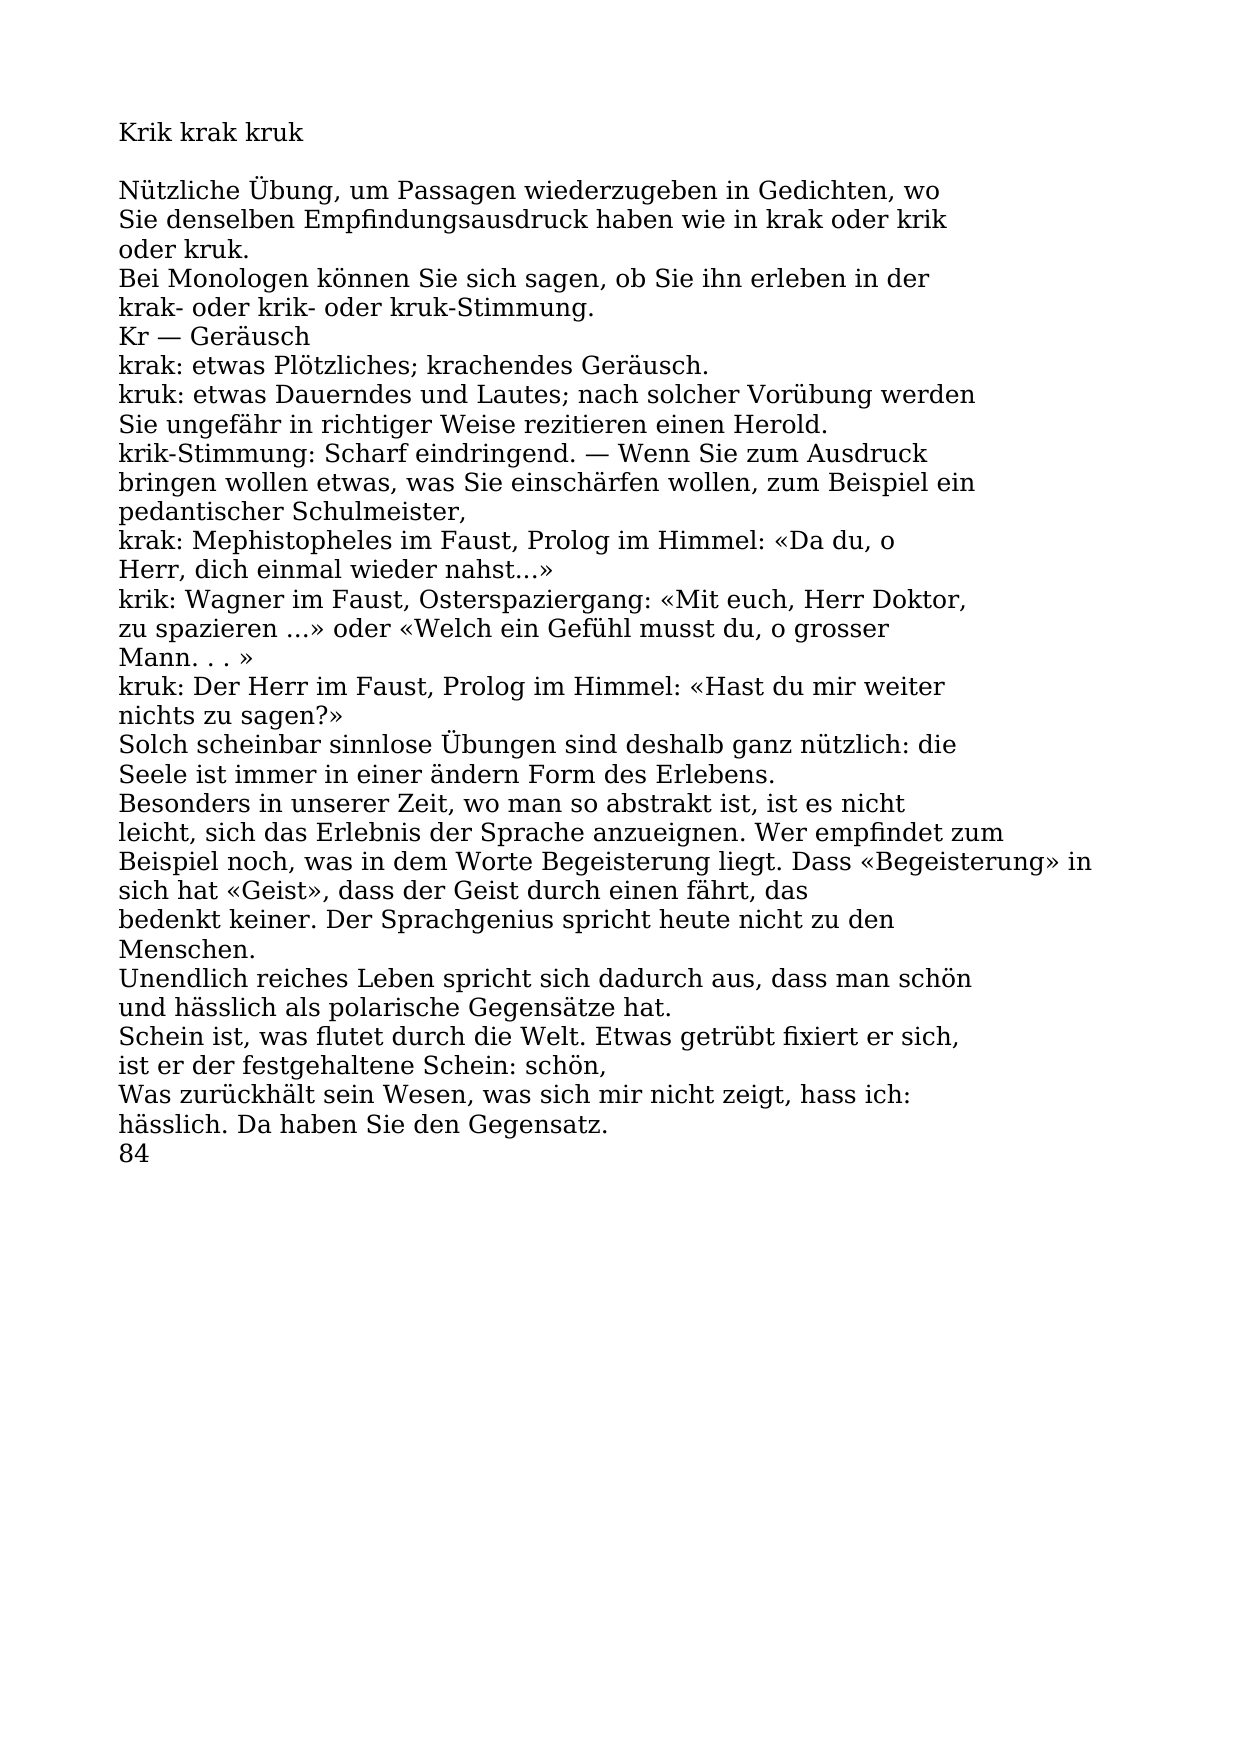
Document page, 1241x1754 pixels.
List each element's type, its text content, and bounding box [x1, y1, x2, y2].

text Menschen. [118, 935, 1122, 964]
text und hässlich als polarische Gegensätze hat. [118, 993, 1122, 1022]
text Was zurückhält sein Wesen, was sich mir nicht zeigt, hass ich: [118, 1081, 1122, 1110]
text krik: Wagner im Faust, Osterspaziergang: «Mit euch, Herr Doktor, [118, 585, 1122, 614]
text Herr, dich einmal wieder nahst...» [118, 556, 1122, 585]
text leicht, sich das Erlebnis der Sprache anzueignen. Wer empfindet zum [118, 818, 1122, 847]
text 84 [118, 1139, 1122, 1168]
text krak- oder krik- oder kruk-Stimmung. [118, 293, 1122, 322]
text Nützliche Übung, um Passagen wiederzugeben in Gedichten, wo [118, 176, 1122, 206]
text krak: Mephistopheles im Faust, Prolog im Himmel: «Da du, o [118, 526, 1122, 556]
text Bei Monologen können Sie sich sagen, ob Sie ihn erleben in der [118, 264, 1122, 293]
text oder kruk. [118, 235, 1122, 264]
text Unendlich reiches Leben spricht sich dadurch aus, dass man schön [118, 964, 1122, 993]
text kruk: Der Herr im Faust, Prolog im Himmel: «Hast du mir weiter [118, 672, 1122, 701]
text Kr — Geräusch [118, 322, 1122, 351]
text bedenkt keiner. Der Sprachgenius spricht heute nicht zu den [118, 906, 1122, 935]
text Mann. . . » [118, 643, 1122, 672]
text zu spazieren ...» oder «Welch ein Gefühl musst du, o grosser [118, 614, 1122, 643]
text krak: etwas Plötzliches; krachendes Geräusch. [118, 351, 1122, 381]
text Solch scheinbar sinnlose Übungen sind deshalb ganz nützlich: die [118, 731, 1122, 760]
text kruk: etwas Dauerndes und Lautes; nach solcher Vorübung werden [118, 381, 1122, 410]
text Schein ist, was flutet durch die Welt. Etwas getrübt fixiert er sich, [118, 1022, 1122, 1051]
text ist er der festgehaltene Schein: schön, [118, 1051, 1122, 1081]
text Krik krak kruk [118, 118, 1122, 147]
text bringen wollen etwas, was Sie einschärfen wollen, zum Beispiel ein pedantischer Schulmeister, [118, 468, 1122, 526]
text krik-Stimmung: Scharf eindringend. — Wenn Sie zum Ausdruck [118, 439, 1122, 468]
text Sie denselben Empfindungsausdruck haben wie in krak oder krik [118, 206, 1122, 235]
text Sie ungefähr in richtiger Weise rezitieren einen Herold. [118, 410, 1122, 439]
text Besonders in unserer Zeit, wo man so abstrakt ist, ist es nicht [118, 789, 1122, 818]
text hässlich. Da haben Sie den Gegensatz. [118, 1110, 1122, 1139]
text nichts zu sagen?» [118, 701, 1122, 731]
text Beispiel noch, was in dem Worte Begeisterung liegt. Dass «Begeisterung» in sich hat «Geist», dass der Geist durch einen fährt, das [118, 847, 1122, 906]
text Seele ist immer in einer ändern Form des Erlebens. [118, 760, 1122, 789]
